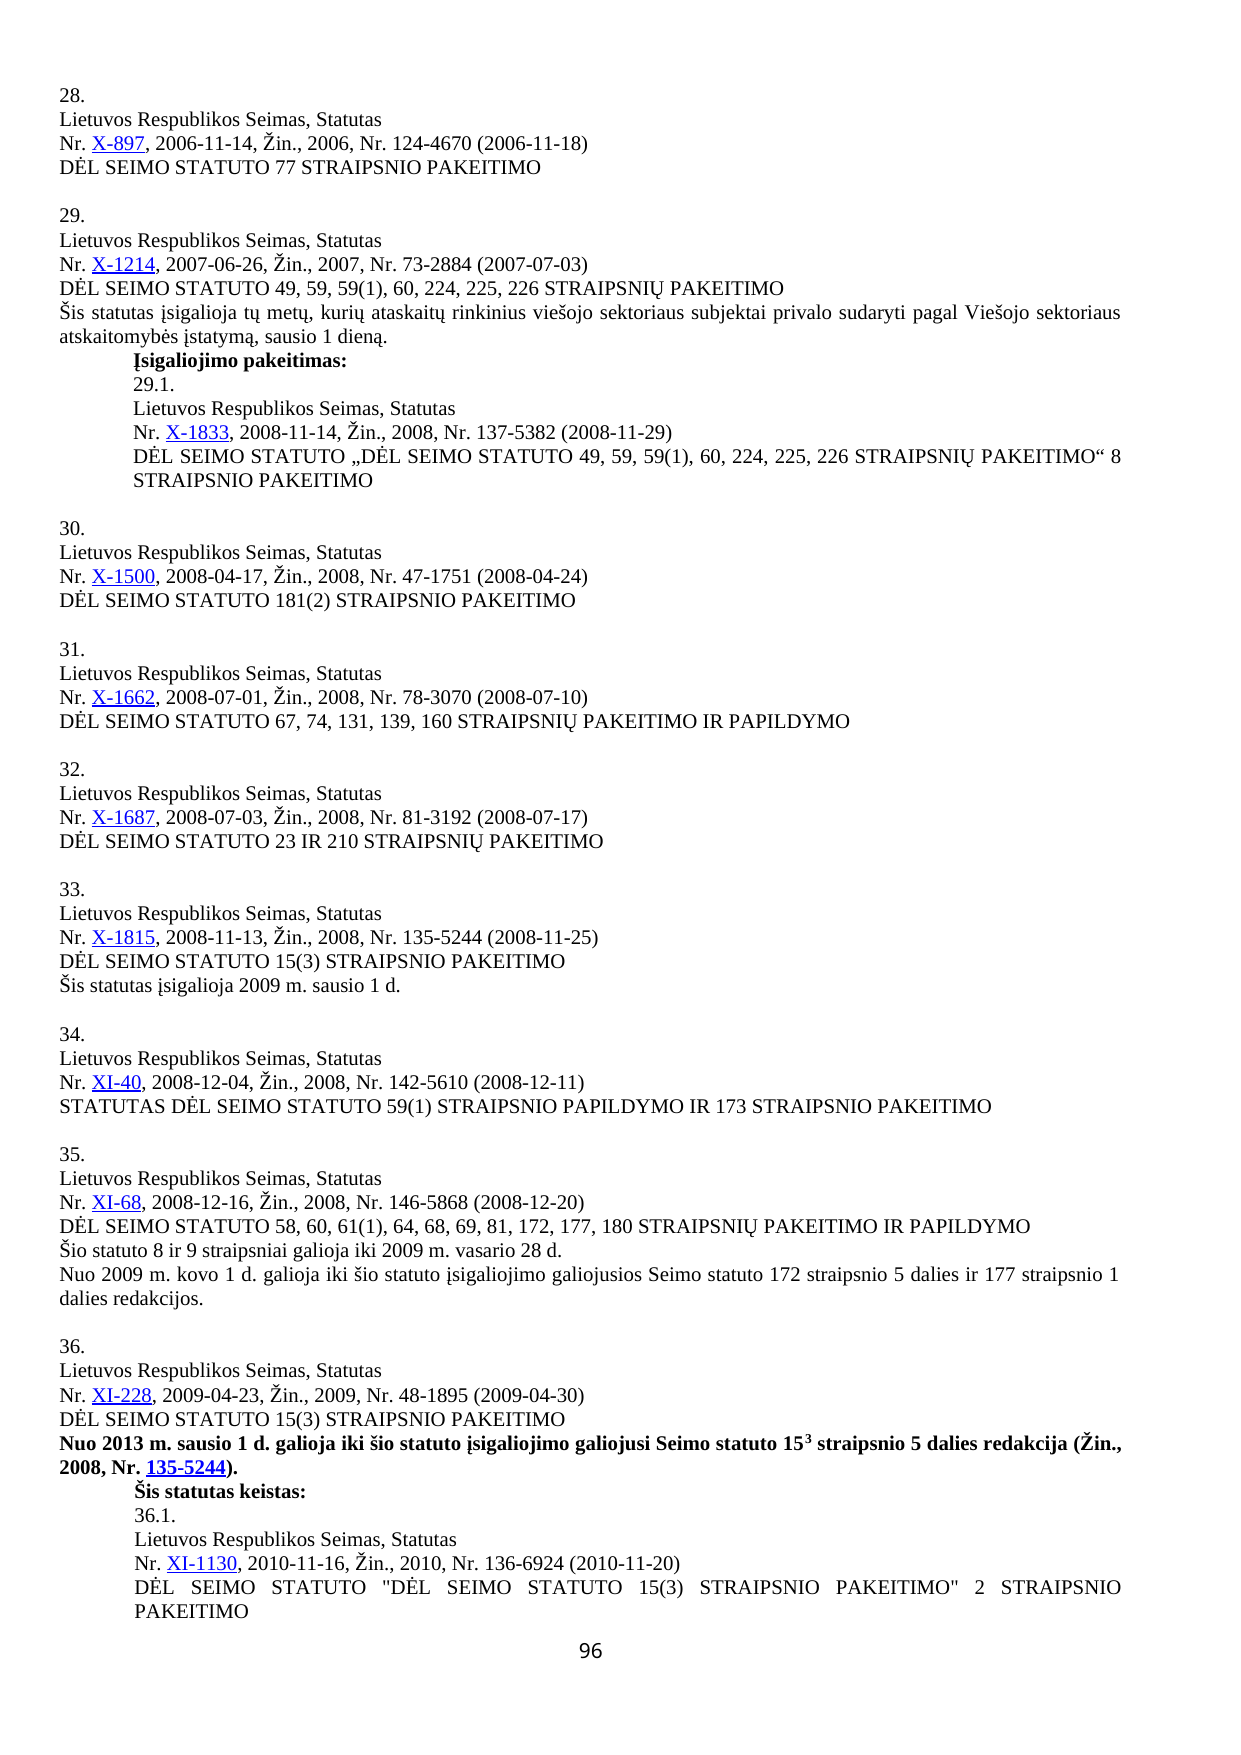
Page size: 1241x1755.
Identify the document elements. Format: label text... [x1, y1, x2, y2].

text 29.1. [59, 372, 1122, 396]
text 34. [59, 1022, 1122, 1046]
text Nr. X-1833, 2008-11-14, Žin., 2008, Nr. 137-5382 (2008-11-29) [59, 420, 1122, 444]
text Nuo 2013 m. sausio 1 d. galioja iki šio statuto įsigaliojimo galiojusi Seimo statuto 153 straipsnio 5 dalies redakcija (Žin., 2008, Nr. 135-5244). [59, 1431, 1122, 1479]
text Nr. X-1662, 2008-07-01, Žin., 2008, Nr. 78-3070 (2008-07-10) [59, 685, 1122, 709]
text Nr. X-897, 2006-11-14, Žin., 2006, Nr. 124-4670 (2006-11-18) [59, 131, 1122, 155]
text 31. [59, 637, 1122, 661]
text Nr. XI-40, 2008-12-04, Žin., 2008, Nr. 142-5610 (2008-12-11) [59, 1070, 1122, 1094]
text Įsigaliojimo pakeitimas: [59, 348, 1122, 372]
text Nr. XI-1130, 2010-11-16, Žin., 2010, Nr. 136-6924 (2010-11-20) [59, 1551, 1122, 1575]
text DĖL SEIMO STATUTO 15(3) STRAIPSNIO PAKEITIMO [59, 1407, 1122, 1431]
text Lietuvos Respublikos Seimas, Statutas [59, 661, 1122, 685]
text 35. [59, 1142, 1122, 1166]
text Lietuvos Respublikos Seimas, Statutas [59, 396, 1122, 420]
text Lietuvos Respublikos Seimas, Statutas [59, 107, 1122, 131]
text DĖL SEIMO STATUTO „DĖL SEIMO STATUTO 49, 59, 59(1), 60, 224, 225, 226 STRAIPSNIŲ PAKEITIMO“ 8 STRAIPSNIO PAKEITIMO [133, 444, 1122, 492]
text DĖL SEIMO STATUTO 15(3) STRAIPSNIO PAKEITIMO [59, 949, 1122, 973]
text 29. [59, 203, 1122, 227]
text Lietuvos Respublikos Seimas, Statutas [59, 227, 1122, 252]
text Šis statutas įsigalioja 2009 m. sausio 1 d. [59, 973, 1123, 997]
text Šio statuto 8 ir 9 straipsniai galioja iki 2009 m. vasario 28 d. [59, 1238, 1122, 1262]
text Lietuvos Respublikos Seimas, Statutas [59, 901, 1122, 925]
text Lietuvos Respublikos Seimas, Statutas [59, 1046, 1122, 1070]
text Lietuvos Respublikos Seimas, Statutas [59, 781, 1122, 805]
text 28. [59, 83, 1122, 107]
text DĖL SEIMO STATUTO 181(2) STRAIPSNIO PAKEITIMO [59, 588, 1122, 612]
text Nr. XI-68, 2008-12-16, Žin., 2008, Nr. 146-5868 (2008-12-20) [59, 1190, 1122, 1214]
text 33. [59, 877, 1122, 901]
text 36.1. [59, 1503, 1122, 1527]
text Lietuvos Respublikos Seimas, Statutas [59, 540, 1122, 564]
text Lietuvos Respublikos Seimas, Statutas [59, 1527, 1122, 1551]
text 32. [59, 757, 1122, 781]
text STATUTAS DĖL SEIMO STATUTO 59(1) STRAIPSNIO PAPILDYMO IR 173 STRAIPSNIO PAKEITIMO [59, 1094, 1122, 1118]
text Nr. X-1214, 2007-06-26, Žin., 2007, Nr. 73-2884 (2007-07-03) [59, 252, 1122, 276]
text Nr. X-1815, 2008-11-13, Žin., 2008, Nr. 135-5244 (2008-11-25) [59, 925, 1122, 949]
text Nr. X-1500, 2008-04-17, Žin., 2008, Nr. 47-1751 (2008-04-24) [59, 564, 1122, 588]
text DĖL SEIMO STATUTO 58, 60, 61(1), 64, 68, 69, 81, 172, 177, 180 STRAIPSNIŲ PAKEITIMO IR PAPILDYMO [59, 1214, 1122, 1238]
text Nr. XI-228, 2009-04-23, Žin., 2009, Nr. 48-1895 (2009-04-30) [59, 1382, 1122, 1407]
text Lietuvos Respublikos Seimas, Statutas [59, 1166, 1122, 1190]
text DĖL SEIMO STATUTO 67, 74, 131, 139, 160 STRAIPSNIŲ PAKEITIMO IR PAPILDYMO [59, 709, 1122, 733]
text Šis statutas keistas: [59, 1479, 1122, 1503]
text DĖL SEIMO STATUTO 49, 59, 59(1), 60, 224, 225, 226 STRAIPSNIŲ PAKEITIMO [59, 276, 1122, 300]
text 36. [59, 1334, 1122, 1358]
text DĖL SEIMO STATUTO 77 STRAIPSNIO PAKEITIMO [59, 155, 1122, 179]
text Nuo 2009 m. kovo 1 d. galioja iki šio statuto įsigaliojimo galiojusios Seimo statuto 172 straipsnio 5 dalies ir 177 straipsnio 1 dalies redakcijos. [59, 1262, 1122, 1310]
text DĖL SEIMO STATUTO "DĖL SEIMO STATUTO 15(3) STRAIPSNIO PAKEITIMO" 2 STRAIPSNIO PAKEITIMO [134, 1575, 1122, 1623]
text Lietuvos Respublikos Seimas, Statutas [59, 1358, 1122, 1382]
text Nr. X-1687, 2008-07-03, Žin., 2008, Nr. 81-3192 (2008-07-17) [59, 805, 1122, 829]
text Šis statutas įsigalioja tų metų, kurių ataskaitų rinkinius viešojo sektoriaus subjektai privalo sudaryti pagal Viešojo sektoriaus atskaitomybės įstatymą, sausio 1 dieną. [59, 300, 1122, 348]
text DĖL SEIMO STATUTO 23 IR 210 STRAIPSNIŲ PAKEITIMO [59, 829, 1122, 853]
text 30. [59, 516, 1122, 540]
